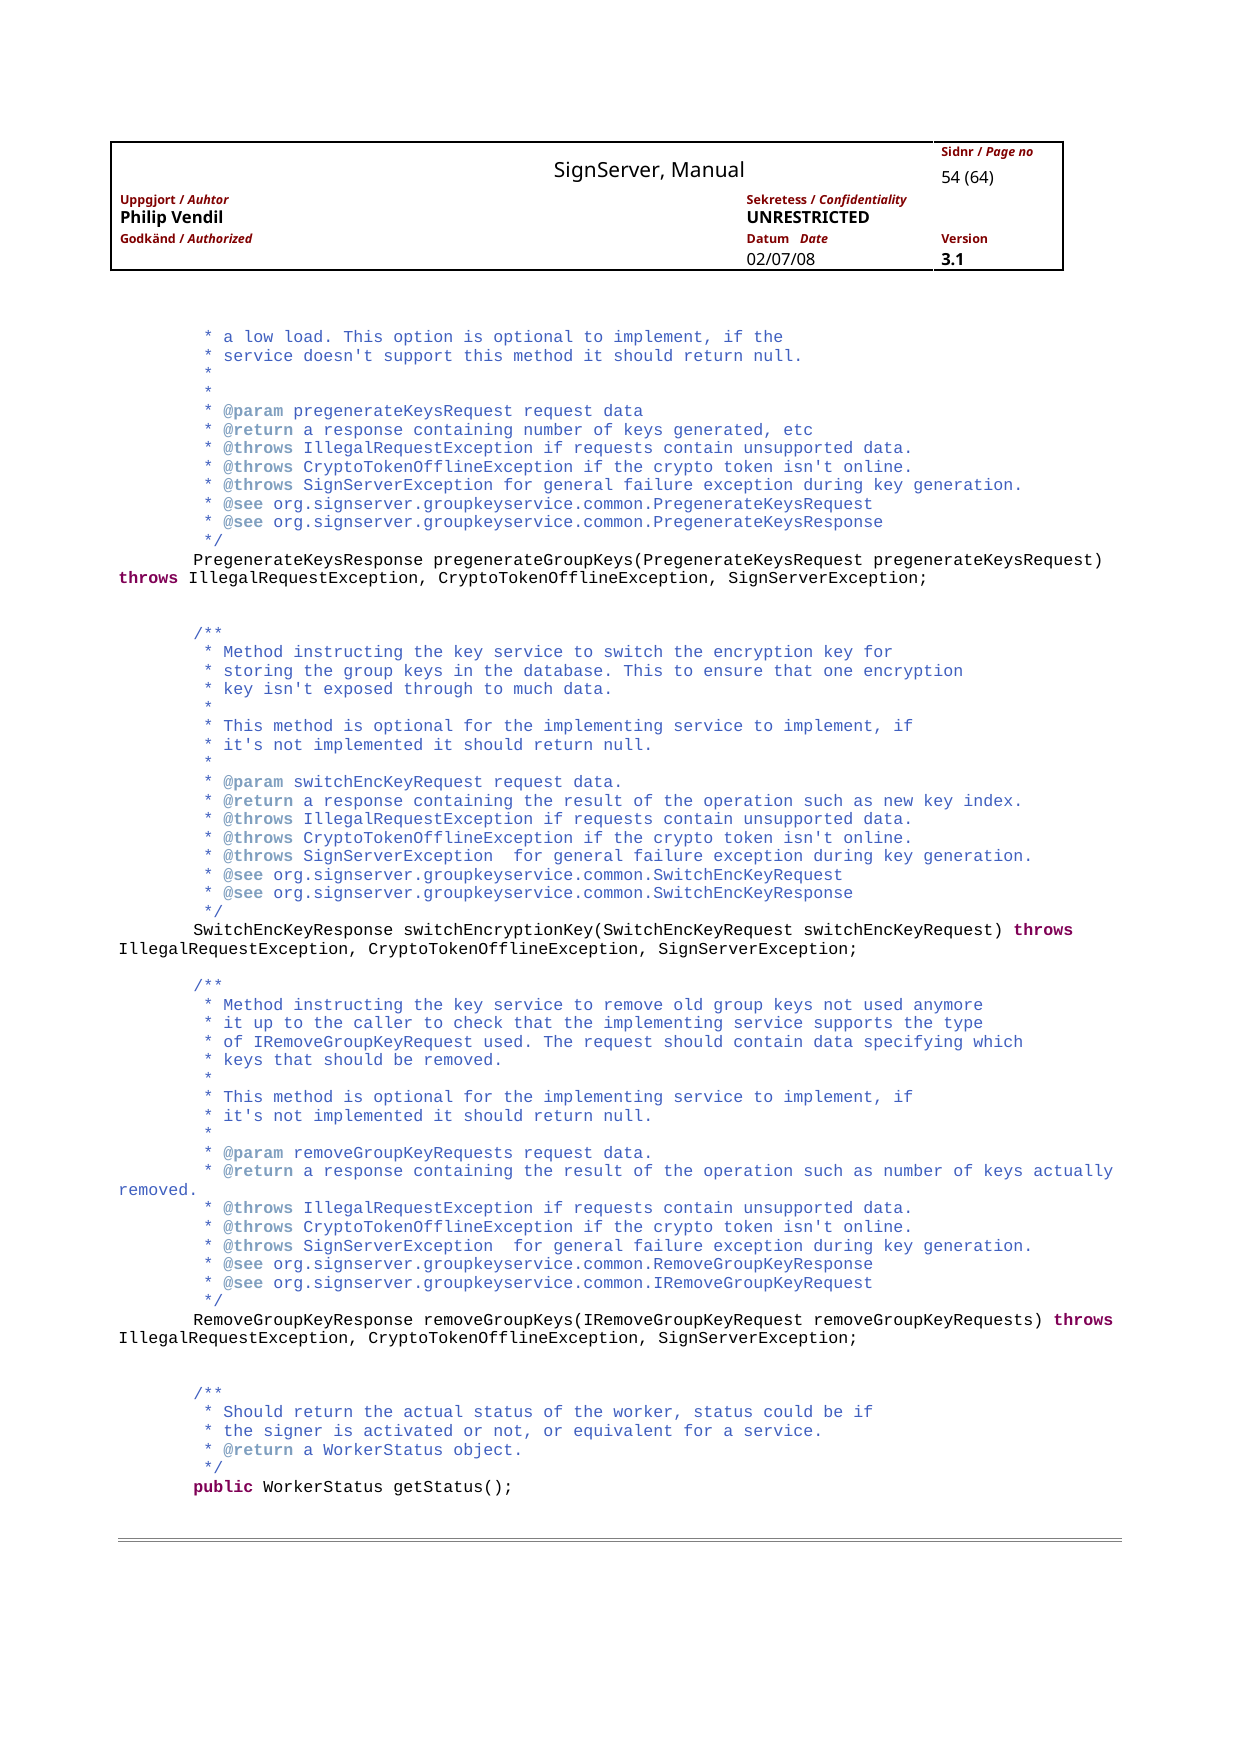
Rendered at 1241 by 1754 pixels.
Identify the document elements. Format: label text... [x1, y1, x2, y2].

text * @throws IllegalRequestException if requests contain unsupported data. [118, 811, 1122, 829]
text SwitchEncKeyResponse switchEncryptionKey(SwitchEncKeyRequest switchEncKeyRequest) throws IllegalRequestException, CryptoTokenOfflineException, SignServerException; [118, 922, 1122, 959]
text * [118, 1071, 1122, 1089]
text * @throws SignServerException for general failure exception during key generation. [118, 477, 1122, 496]
text * @return a response containing number of keys generated, etc [118, 422, 1122, 440]
text * Method instructing the key service to switch the encryption key for [118, 644, 1122, 663]
text * @see org.signserver.groupkeyservice.common.PregenerateKeysResponse [118, 514, 1122, 533]
text * [118, 384, 1122, 403]
text * @throws IllegalRequestException if requests contain unsupported data. [118, 1200, 1122, 1219]
text * keys that should be removed. [118, 1052, 1122, 1071]
text * @throws SignServerException for general failure exception during key generation. [118, 848, 1122, 867]
text public WorkerStatus getStatus(); [118, 1478, 1122, 1497]
text /** [118, 978, 1122, 996]
text * [118, 366, 1122, 384]
text * it up to the caller to check that the implementing service supports the type [118, 1015, 1122, 1033]
text * @see org.signserver.groupkeyservice.common.RemoveGroupKeyResponse [118, 1256, 1122, 1274]
text * [118, 1126, 1122, 1145]
text * it's not implemented it should return null. [118, 1108, 1122, 1126]
text * @see org.signserver.groupkeyservice.common.SwitchEncKeyResponse [118, 885, 1122, 904]
text /** [118, 626, 1122, 644]
text * the signer is activated or not, or equivalent for a service. [118, 1423, 1122, 1441]
text * service doesn't support this method it should return null. [118, 347, 1122, 366]
text * @throws SignServerException for general failure exception during key generation. [118, 1237, 1122, 1256]
text */ [118, 533, 1122, 551]
text * it's not implemented it should return null. [118, 737, 1122, 755]
text * @param removeGroupKeyRequests request data. [118, 1145, 1122, 1163]
text * key isn't exposed through to much data. [118, 681, 1122, 700]
text RemoveGroupKeyResponse removeGroupKeys(IRemoveGroupKeyRequest removeGroupKeyRequests) throws IllegalRequestException, CryptoTokenOfflineException, SignServerException; [118, 1312, 1122, 1349]
text * storing the group keys in the database. This to ensure that one encryption [118, 663, 1122, 681]
text * @see org.signserver.groupkeyservice.common.IRemoveGroupKeyRequest [118, 1274, 1122, 1293]
text * @throws CryptoTokenOfflineException if the crypto token isn't online. [118, 1219, 1122, 1237]
text * [118, 700, 1122, 718]
text PregenerateKeysResponse pregenerateGroupKeys(PregenerateKeysRequest pregenerateKeysRequest) throws IllegalRequestException, CryptoTokenOfflineException, SignServerException; [118, 551, 1122, 588]
text * Method instructing the key service to remove old group keys not used anymore [118, 996, 1122, 1015]
text * @return a WorkerStatus object. [118, 1441, 1122, 1460]
text */ [118, 904, 1122, 922]
text * @see org.signserver.groupkeyservice.common.SwitchEncKeyRequest [118, 867, 1122, 885]
text * @throws CryptoTokenOfflineException if the crypto token isn't online. [118, 459, 1122, 477]
text * [118, 755, 1122, 774]
text * @throws IllegalRequestException if requests contain unsupported data. [118, 440, 1122, 459]
text * of IRemoveGroupKeyRequest used. The request should contain data specifying which [118, 1033, 1122, 1052]
text /** [118, 1386, 1122, 1404]
text * This method is optional for the implementing service to implement, if [118, 1089, 1122, 1108]
text */ [118, 1293, 1122, 1312]
text * @param switchEncKeyRequest request data. [118, 774, 1122, 792]
text * @return a response containing the result of the operation such as new key index. [118, 792, 1122, 811]
text * @see org.signserver.groupkeyservice.common.PregenerateKeysRequest [118, 496, 1122, 514]
text * @param pregenerateKeysRequest request data [118, 403, 1122, 422]
text * Should return the actual status of the worker, status could be if [118, 1404, 1122, 1423]
text * a low load. This option is optional to implement, if the [118, 329, 1122, 347]
text */ [118, 1460, 1122, 1478]
text * @throws CryptoTokenOfflineException if the crypto token isn't online. [118, 829, 1122, 848]
text * This method is optional for the implementing service to implement, if [118, 718, 1122, 737]
text * @return a response containing the result of the operation such as number of keys actually removed. [118, 1163, 1122, 1200]
